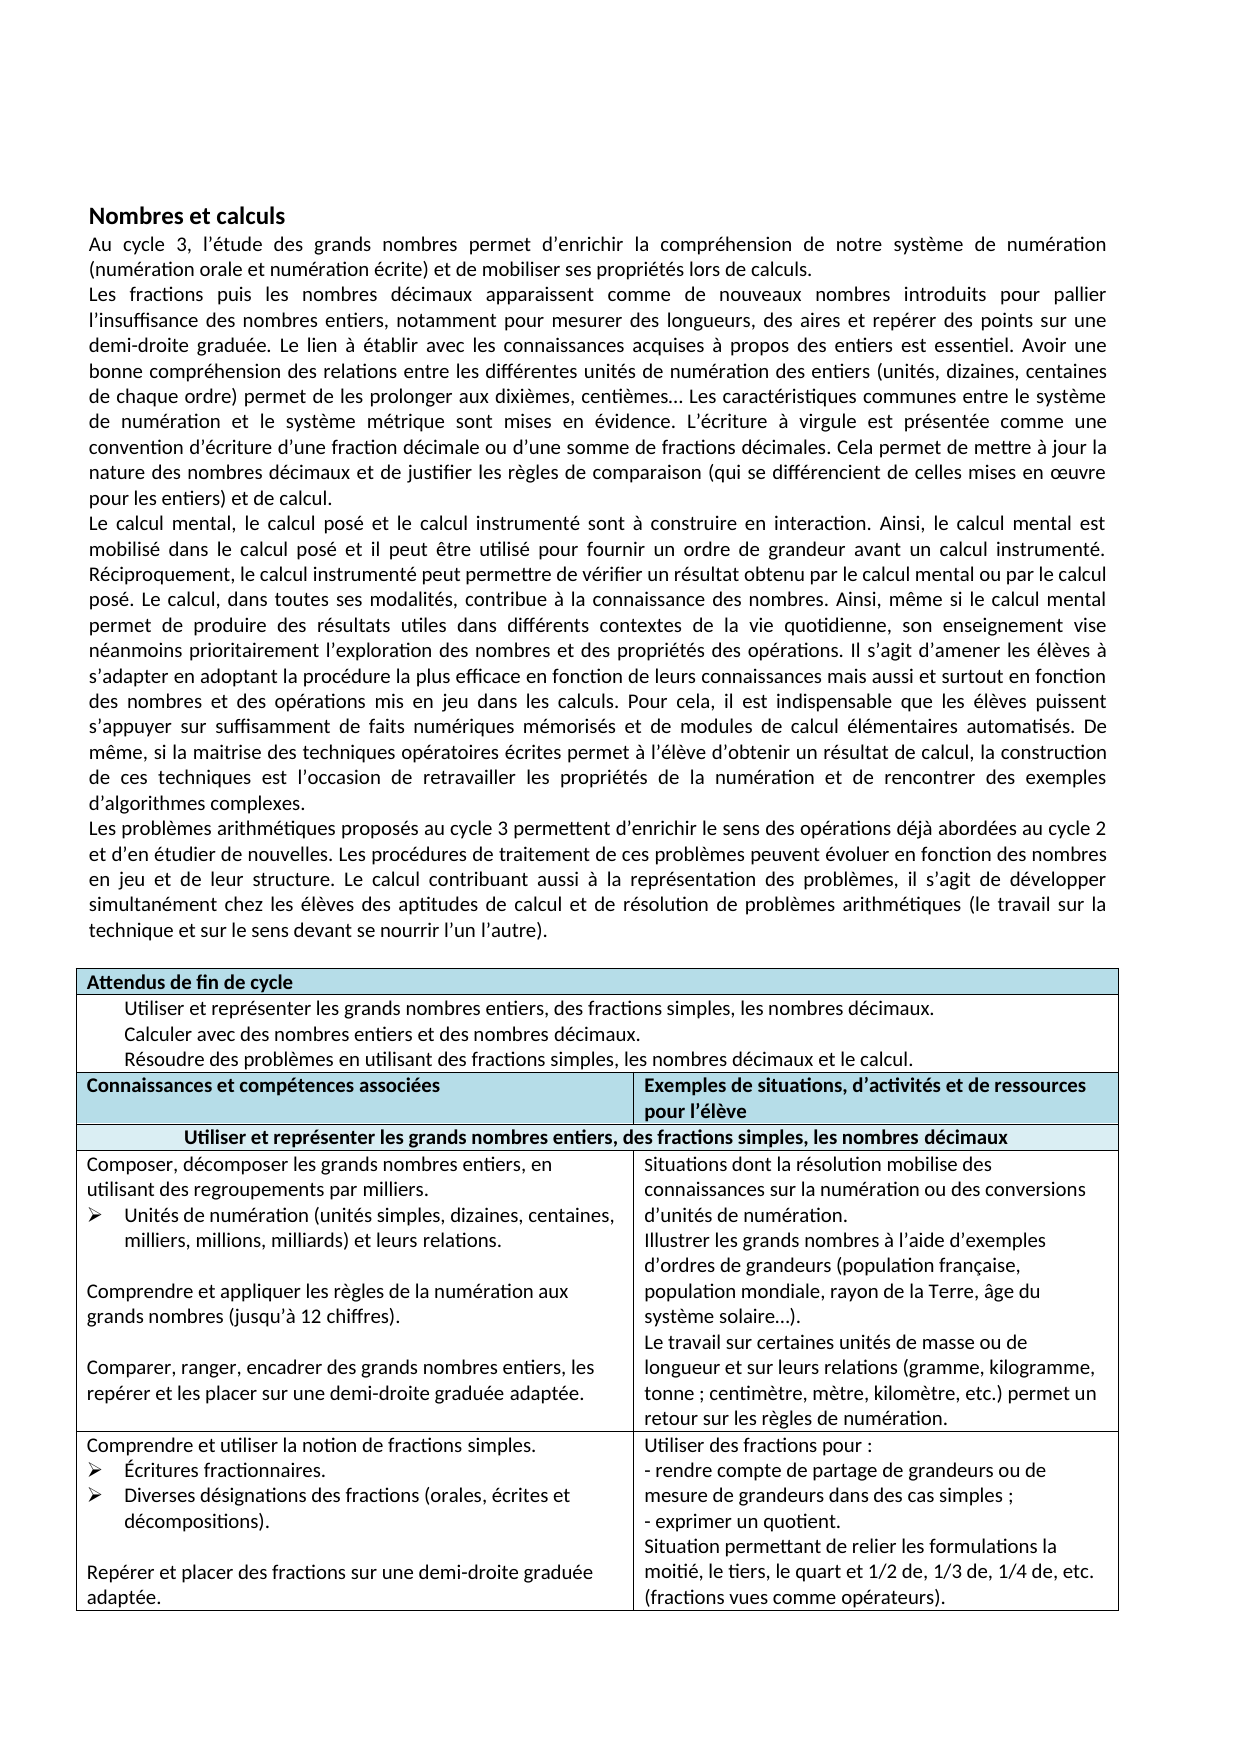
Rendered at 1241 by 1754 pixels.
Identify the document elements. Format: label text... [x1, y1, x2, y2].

table_cell Situations dont la résolution mobilise des connaissances sur la numération ou des conversions d’unités de numération. Illustrer les grands nombres à l’aide d’exemples d’ordres de grandeurs (population française, population mondiale, rayon de la Terre, âge du système solaire…). Le travail sur certaines unités de masse ou de longueur et sur leurs relations (gramme, kilogramme, tonne ; centimètre, mètre, kilomètre, etc.) permet un retour sur les règles de numération. [634, 1151, 1118, 1431]
table_cell Utiliser des fractions pour : rendre compte de partage de grandeurs ou de mesure de grandeurs dans des cas simples ; exprimer un quotient. Situation permettant de relier les formulations la moitié, le tiers, le quart et 1/2 de, 1/3 de, 1/4 de, etc. (fractions vues comme opérateurs). [634, 1432, 1118, 1610]
text Les fractions puis les nombres décimaux apparaissent comme de nouveaux nombres introduits pour pallier l’insuffisance des nombres entiers, notamment pour mesurer des longueurs, des aires et repérer des points sur une demi-droite graduée. Le lien à établir avec les connaissances acquises à propos des entiers est essentiel. Avoir une bonne compréhension des relations entre les différentes unités de numération des entiers (unités, dizaines, centaines de chaque ordre) permet de les prolonger aux dixièmes, centièmes… Les caractéristiques communes entre le système de numération et le système métrique sont mises en évidence. L’écriture à virgule est présentée comme une convention d’écriture d’une fraction décimale ou d’une somme de fractions décimales. Cela permet de mettre à jour la nature des nombres décimaux et de justifier les règles de comparaison (qui se différencient de celles mises en œuvre pour les entiers) et de calcul. [89, 282, 1109, 510]
table_header Attendus de fin de cycle [77, 969, 1118, 994]
text Le calcul mental, le calcul posé et le calcul instrumenté sont à construire en interaction. Ainsi, le calcul mental est mobilisé dans le calcul posé et il peut être utilisé pour fournir un ordre de grandeur avant un calcul instrumenté. Réciproquement, le calcul instrumenté peut permettre de vérifier un résultat obtenu par le calcul mental ou par le calcul posé. Le calcul, dans toutes ses modalités, contribue à la connaissance des nombres. Ainsi, même si le calcul mental permet de produire des résultats utiles dans différents contextes de la vie quotidienne, son enseignement vise néanmoins prioritairement l’exploration des nombres et des propriétés des opérations. Il s’agit d’amener les élèves à s’adapter en adoptant la procédure la plus efficace en fonction de leurs connaissances mais aussi et surtout en fonction des nombres et des opérations mis en jeu dans les calculs. Pour cela, il est indispensable que les élèves puissent s’appuyer sur suffisamment de faits numériques mémorisés et de modules de calcul élémentaires automatisés. De même, si la maitrise des techniques opératoires écrites permet à l’élève d’obtenir un résultat de calcul, la construction de ces techniques est l’occasion de retravailler les propriétés de la numération et de rencontrer des exemples d’algorithmes complexes. [89, 510, 1109, 815]
table_cell Comprendre et utiliser la notion de fractions simples. Écritures fractionnaires. Diverses désignations des fractions (orales, écrites et décompositions). Repérer et placer des fractions sur une demi-droite graduée adaptée. [77, 1432, 633, 1610]
table_cell Exemples de situations, d’activités et de ressources pour l’élève [634, 1073, 1118, 1123]
table_cell Utiliser et représenter les grands nombres entiers, des fractions simples, les nombres décimaux. Calculer avec des nombres entiers et des nombres décimaux. Résoudre des problèmes en utilisant des fractions simples, les nombres décimaux et le calcul. [77, 995, 1118, 1072]
table_cell Utiliser et représenter les grands nombres entiers, des fractions simples, les nombres décimaux [77, 1125, 1118, 1150]
text Au cycle 3, l’étude des grands nombres permet d’enrichir la compréhension de notre système de numération (numération orale et numération écrite) et de mobiliser ses propriétés lors de calculs. [89, 231, 1108, 282]
text Les problèmes arithmétiques proposés au cycle 3 permettent d’enrichir le sens des opérations déjà abordées au cycle 2 et d’en étudier de nouvelles. Les procédures de traitement de ces problèmes peuvent évoluer en fonction des nombres en jeu et de leur structure. Le calcul contribuant aussi à la représentation des problèmes, il s’agit de développer simultanément chez les élèves des aptitudes de calcul et de résolution de problèmes arithmétiques (le travail sur la technique et sur le sens devant se nourrir l’un l’autre). [89, 815, 1109, 942]
table_cell Connaissances et compétences associées [77, 1073, 633, 1123]
subtitle Nombres et calculs [89, 200, 1132, 231]
table_cell Composer, décomposer les grands nombres entiers, en utilisant des regroupements par milliers. Unités de numération (unités simples, dizaines, centaines, milliers, millions, milliards) et leurs relations. Comprendre et appliquer les règles de la numération aux grands nombres (jusqu’à 12 chiffres). Comparer, ranger, encadrer des grands nombres entiers, les repérer et les placer sur une demi-droite graduée adaptée. [77, 1151, 633, 1431]
